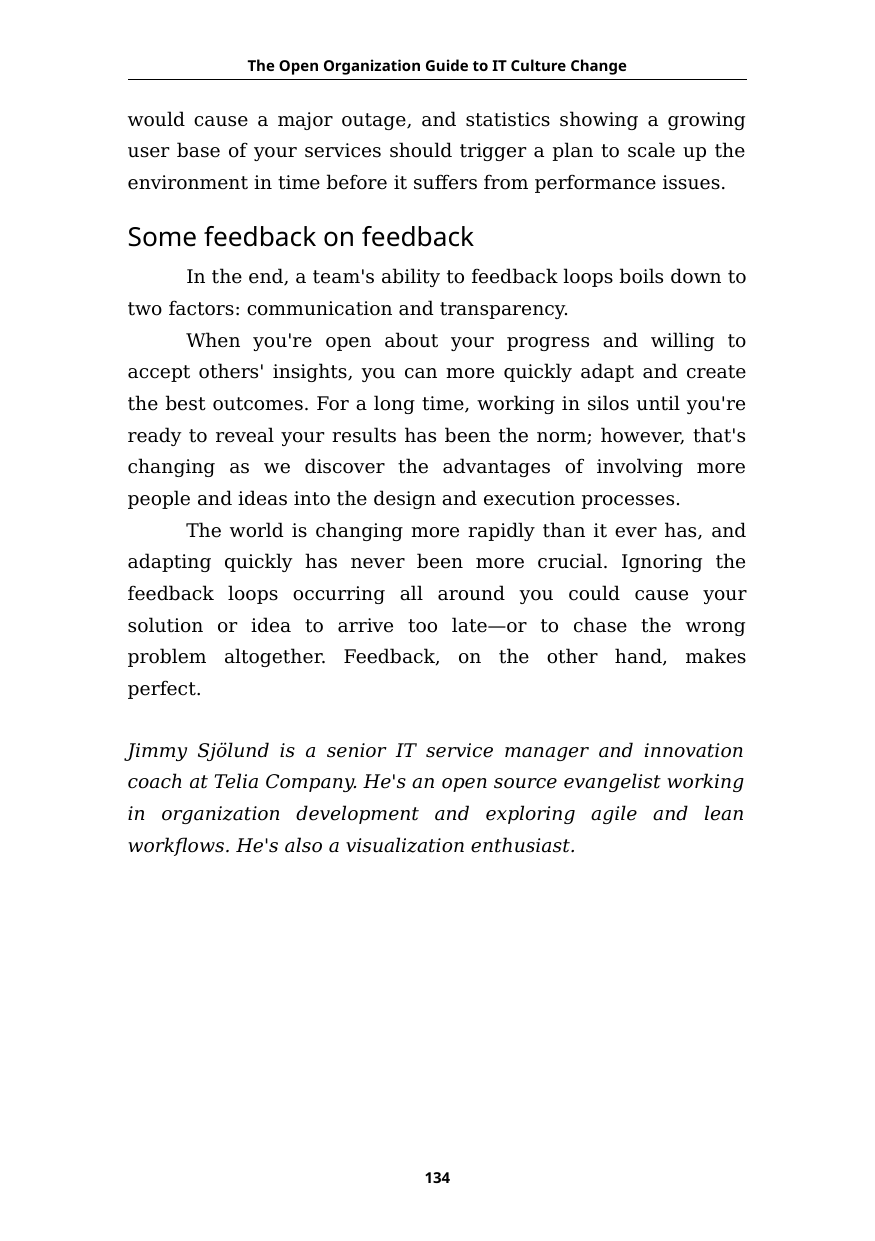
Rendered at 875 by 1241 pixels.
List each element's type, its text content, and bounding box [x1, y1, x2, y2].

subtitle Some feedback on feedback [127, 218, 747, 254]
text The world is changing more rapidly than it ever has, and adapting quickly has never been more crucial. Ignoring the feedback loops occurring all around you could cause your solution or idea to arrive too late—or to chase the wrong problem altogether. Feedback, on the other hand, makes perfect. [127, 520, 747, 700]
text Jimmy Sjölund is a senior IT service manager and innovation coach at Telia Company. He's an open source evangelist working in organization development and exploring agile and lean workflows. He's also a visualization enthusiast. [127, 740, 747, 857]
text In the end, a team's ability to feedback loops boils down to two factors: communication and transparency. [127, 267, 747, 320]
text would cause a major outage, and statistics showing a growing user base of your services should trigger a plan to scale up the environment in time before it suffers from performance issues. [127, 109, 747, 194]
text When you're open about your progress and willing to accept others' insights, you can more quickly adapt and create the best outcomes. For a long time, working in silos until you're ready to reveal your results has been the norm; however, that's changing as we discover the advantages of involving more people and ideas into the design and execution processes. [127, 330, 747, 510]
